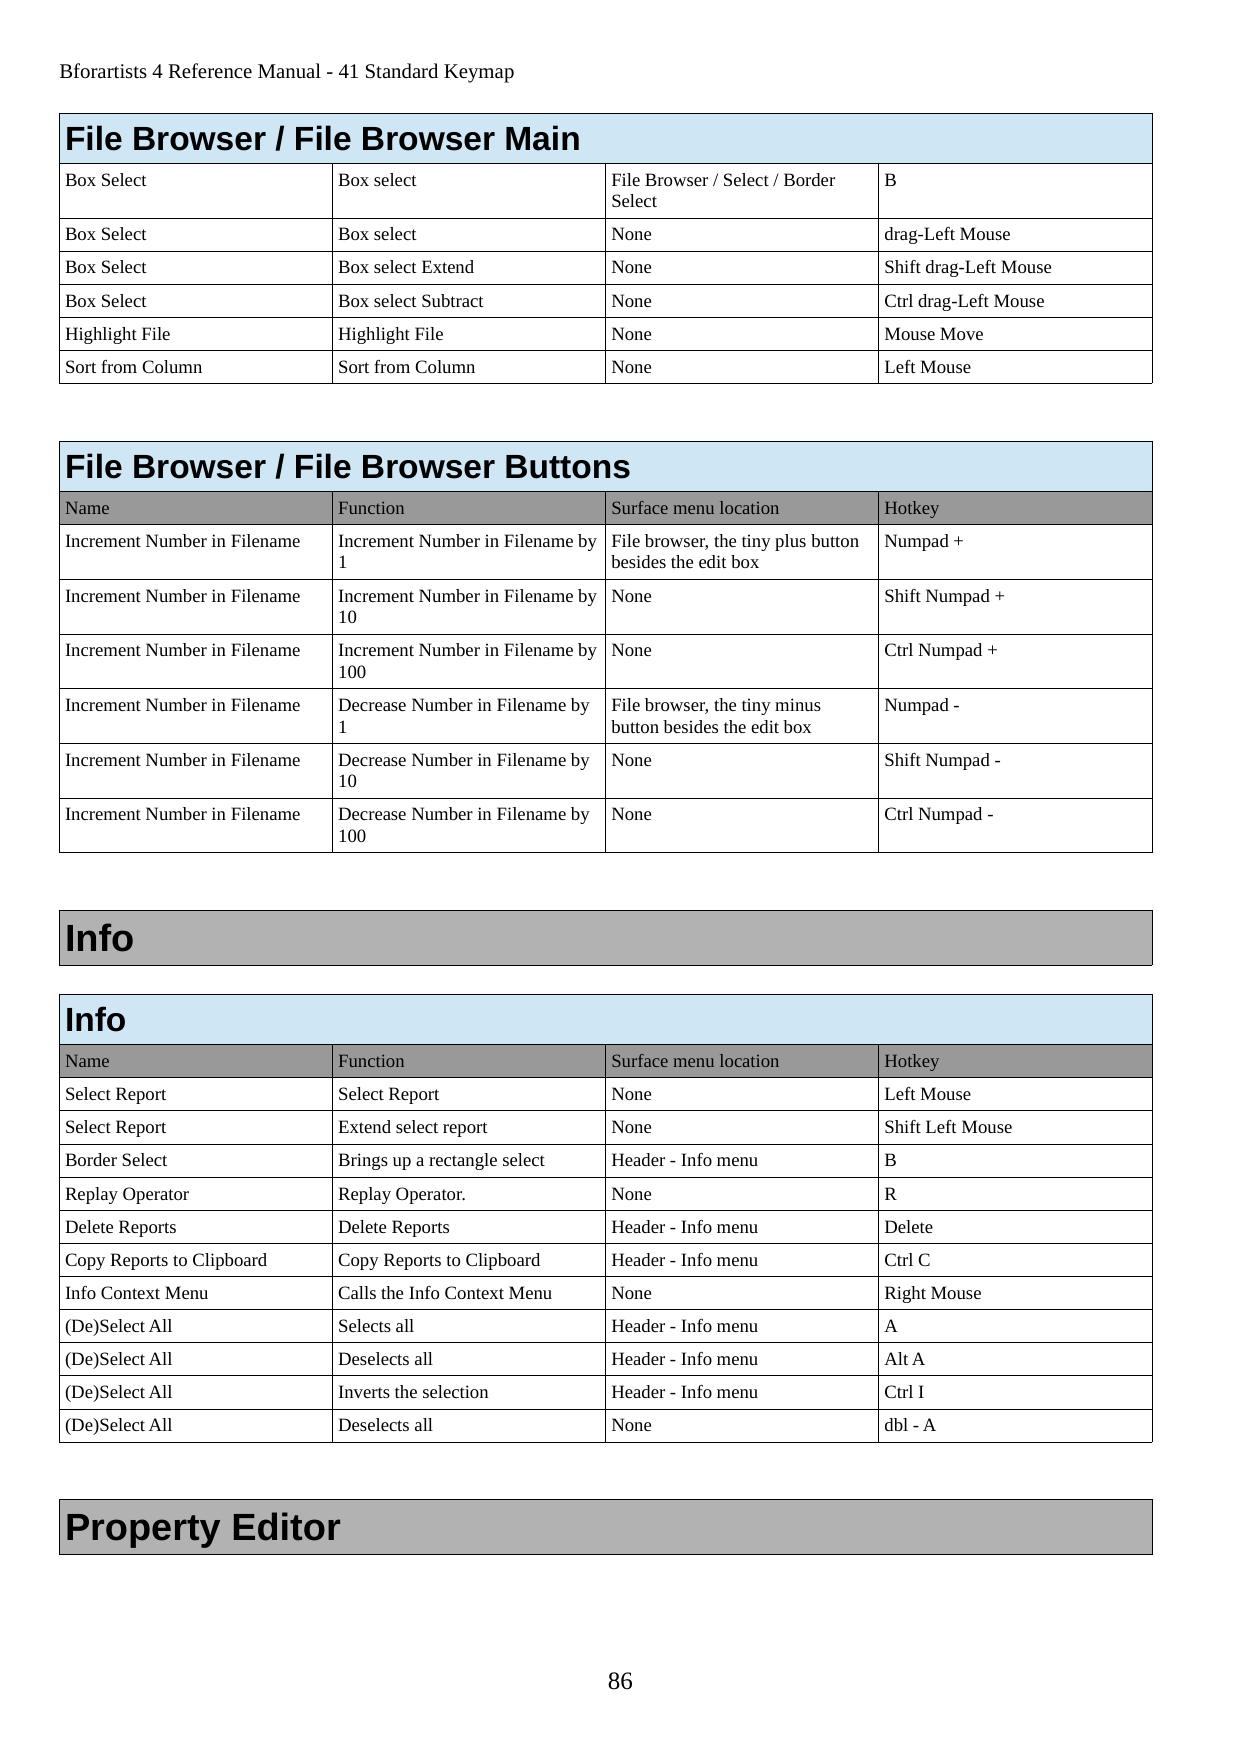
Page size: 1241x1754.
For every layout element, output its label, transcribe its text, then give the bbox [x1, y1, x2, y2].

table_cell Box select Subtract [333, 285, 605, 317]
table_cell Highlight File [333, 318, 605, 350]
table_cell None [606, 1178, 878, 1210]
table_cell None [606, 1410, 878, 1442]
table_cell Replay Operator [60, 1178, 332, 1210]
table_cell Mouse Move [879, 318, 1152, 350]
table_cell Border Select [60, 1145, 332, 1177]
table_cell Calls the Info Context Menu [333, 1277, 605, 1309]
table_cell Box Select [60, 285, 332, 317]
table_header Info [60, 995, 1152, 1044]
table_cell Header - Info menu [606, 1310, 878, 1342]
table_cell None [606, 1111, 878, 1143]
table_cell (De)Select All [60, 1343, 332, 1375]
table_cell Left Mouse [879, 351, 1152, 383]
table_cell None [606, 285, 878, 317]
table_header Property Editor [60, 1500, 1152, 1554]
table_cell None [606, 799, 878, 852]
table_cell Delete Reports [60, 1211, 332, 1243]
table_cell Select Report [60, 1111, 332, 1143]
table_cell Hotkey [879, 492, 1152, 524]
table_cell File browser, the tiny plus button besides the edit box [606, 525, 878, 579]
table_cell Ctrl Numpad + [879, 635, 1152, 688]
table_cell Left Mouse [879, 1078, 1152, 1110]
table_cell Right Mouse [879, 1277, 1152, 1309]
table_cell Box Select [60, 252, 332, 284]
table_cell Increment Number in Filename by 10 [333, 580, 605, 633]
table_cell None [606, 635, 878, 688]
table_cell Decrease Number in Filename by 10 [333, 744, 605, 797]
table_cell Decrease Number in Filename by 100 [333, 799, 605, 852]
table_cell Increment Number in Filename [60, 744, 332, 797]
table_cell Numpad + [879, 525, 1152, 579]
table_cell (De)Select All [60, 1310, 332, 1342]
table_cell Box select [333, 164, 605, 217]
table_cell Name [60, 1045, 332, 1077]
table_cell Selects all [333, 1310, 605, 1342]
table_cell Deselects all [333, 1343, 605, 1375]
table_cell Copy Reports to Clipboard [60, 1244, 332, 1276]
table_cell Header - Info menu [606, 1343, 878, 1375]
table_cell Highlight File [60, 318, 332, 350]
table_cell Box select [333, 219, 605, 251]
table_cell None [606, 318, 878, 350]
table_cell Ctrl C [879, 1244, 1152, 1276]
table_cell Delete [879, 1211, 1152, 1243]
table_cell dbl - A [879, 1410, 1152, 1442]
table_cell None [606, 252, 878, 284]
table_header File Browser / File Browser Main [60, 114, 1152, 163]
table_cell Box Select [60, 219, 332, 251]
table_cell Alt A [879, 1343, 1152, 1375]
table_cell Decrease Number in Filename by 1 [333, 689, 605, 743]
table_cell Ctrl Numpad - [879, 799, 1152, 852]
table_cell A [879, 1310, 1152, 1342]
table_cell Deselects all [333, 1410, 605, 1442]
table_cell Increment Number in Filename by 100 [333, 635, 605, 688]
table_cell Header - Info menu [606, 1145, 878, 1177]
table_cell Ctrl I [879, 1376, 1152, 1408]
table_cell Shift Numpad + [879, 580, 1152, 633]
table_cell File browser, the tiny minus button besides the edit box [606, 689, 878, 743]
table_cell (De)Select All [60, 1410, 332, 1442]
table_cell Copy Reports to Clipboard [333, 1244, 605, 1276]
table_cell None [606, 1078, 878, 1110]
table_cell File Browser / Select / Border Select [606, 164, 878, 217]
table_cell Sort from Column [333, 351, 605, 383]
table_cell Header - Info menu [606, 1211, 878, 1243]
table_cell Extend select report [333, 1111, 605, 1143]
table_cell Hotkey [879, 1045, 1152, 1077]
table_cell drag-Left Mouse [879, 219, 1152, 251]
table_cell B [879, 1145, 1152, 1177]
table_cell Header - Info menu [606, 1244, 878, 1276]
table_cell Surface menu location [606, 1045, 878, 1077]
table_cell Increment Number in Filename [60, 580, 332, 633]
table_cell Ctrl drag-Left Mouse [879, 285, 1152, 317]
table_cell Sort from Column [60, 351, 332, 383]
table_cell Shift Left Mouse [879, 1111, 1152, 1143]
table_cell Replay Operator. [333, 1178, 605, 1210]
table_cell Select Report [60, 1078, 332, 1110]
table_cell Increment Number in Filename [60, 689, 332, 743]
table_cell None [606, 219, 878, 251]
table_cell Increment Number in Filename [60, 525, 332, 579]
table_cell Function [333, 1045, 605, 1077]
table_cell Delete Reports [333, 1211, 605, 1243]
table_cell Numpad - [879, 689, 1152, 743]
table_cell R [879, 1178, 1152, 1210]
table_cell Header - Info menu [606, 1376, 878, 1408]
table_cell Shift drag-Left Mouse [879, 252, 1152, 284]
table_cell Info Context Menu [60, 1277, 332, 1309]
table_cell None [606, 744, 878, 797]
table_cell None [606, 351, 878, 383]
table_header File Browser / File Browser Buttons [60, 442, 1152, 491]
table_cell Increment Number in Filename by 1 [333, 525, 605, 579]
table_cell None [606, 1277, 878, 1309]
table_cell B [879, 164, 1152, 217]
table_cell Function [333, 492, 605, 524]
table_cell (De)Select All [60, 1376, 332, 1408]
table_cell Box Select [60, 164, 332, 217]
table_cell Box select Extend [333, 252, 605, 284]
table_cell Surface menu location [606, 492, 878, 524]
table_cell Shift Numpad - [879, 744, 1152, 797]
table_cell Increment Number in Filename [60, 799, 332, 852]
table_cell Name [60, 492, 332, 524]
table_cell Increment Number in Filename [60, 635, 332, 688]
table_cell None [606, 580, 878, 633]
table_header Info [60, 911, 1152, 965]
table_cell Brings up a rectangle select [333, 1145, 605, 1177]
table_cell Inverts the selection [333, 1376, 605, 1408]
table_cell Select Report [333, 1078, 605, 1110]
